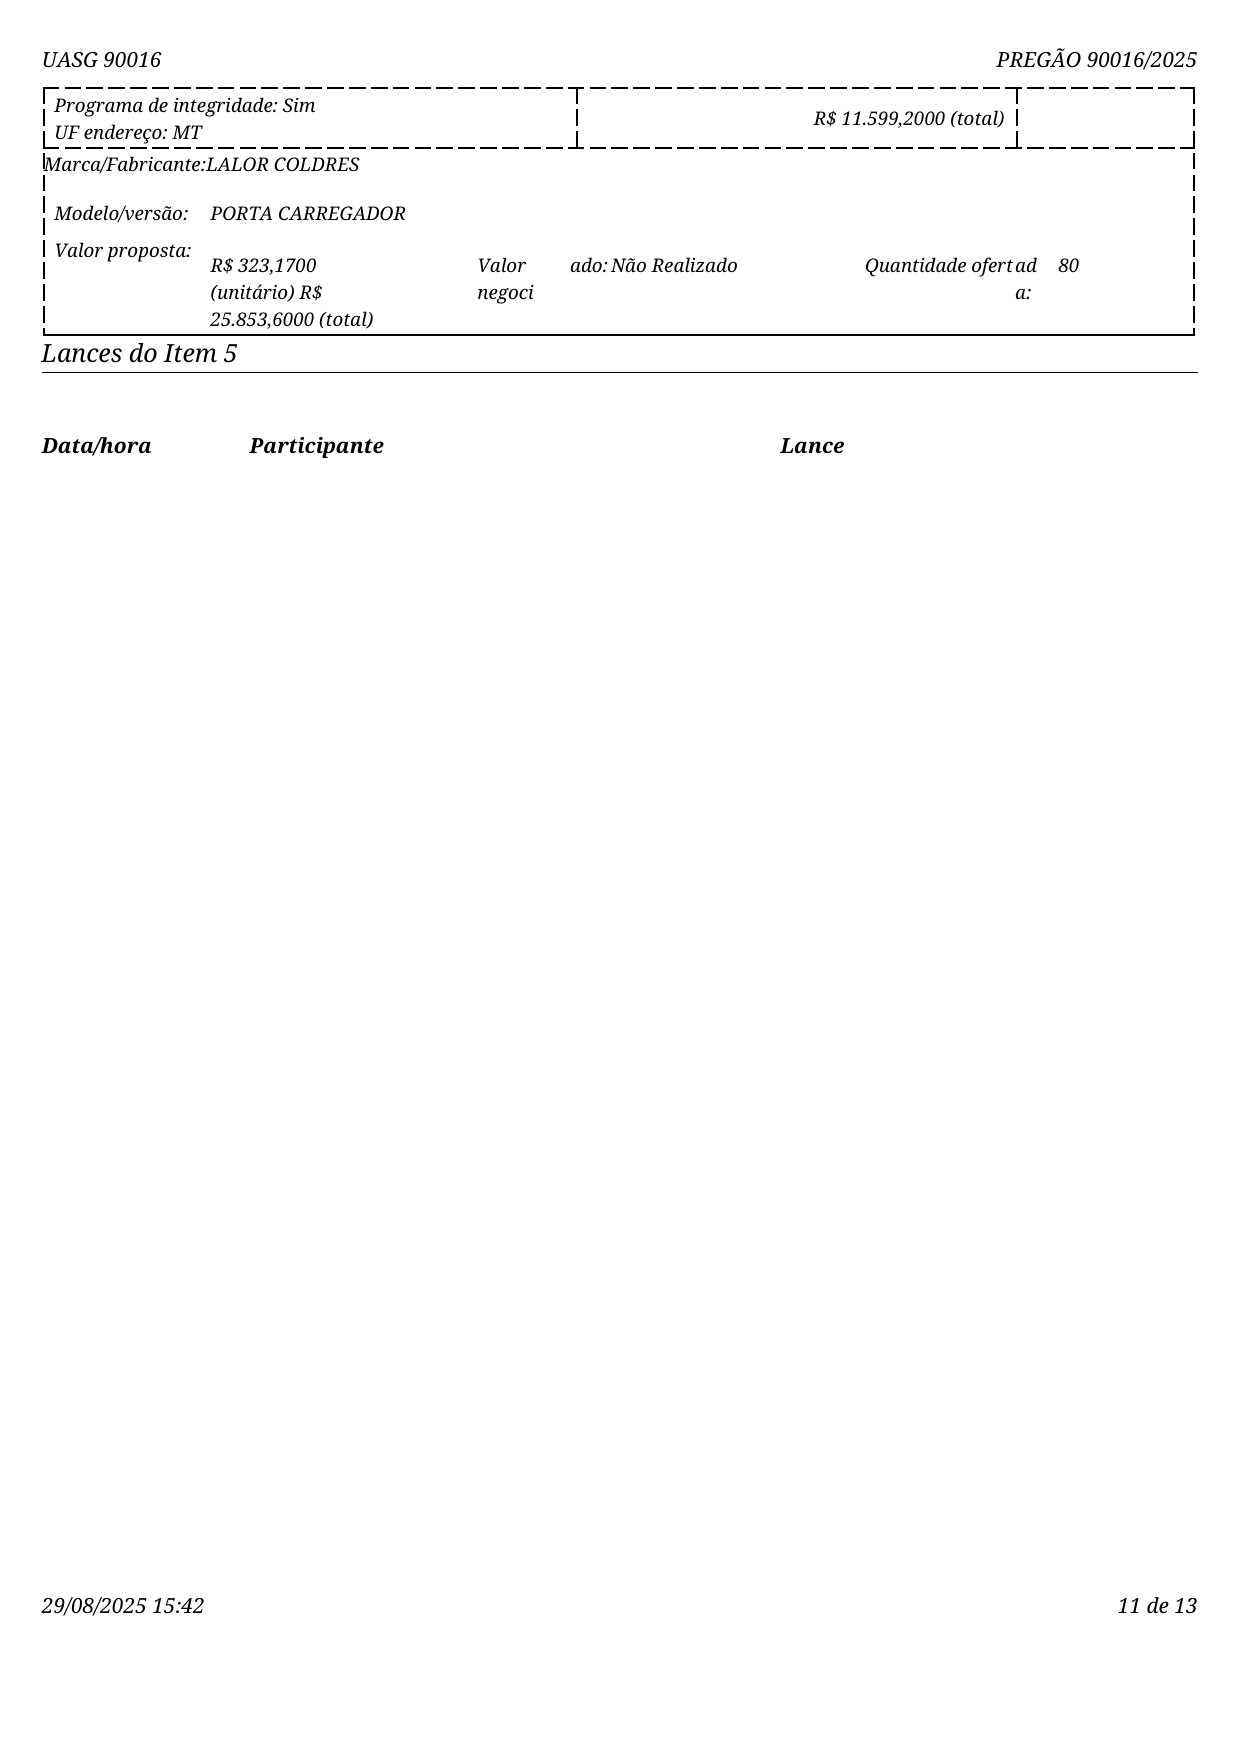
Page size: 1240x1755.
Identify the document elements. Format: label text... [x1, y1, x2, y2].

table_cell [1101, 247, 1194, 334]
table_cell Programa de integridade: Sim UF endereço: MT [44, 87, 477, 147]
table_cell Quantidade ofert [788, 247, 1017, 334]
table_cell R$ 323,1700 (unitário) R$ 25.853,6000 (total) [199, 247, 477, 334]
table_cell R$ 11.599,2000 (total) [788, 87, 1017, 147]
table_cell [1101, 147, 1194, 198]
table_cell [788, 147, 1017, 198]
table_cell [1017, 198, 1101, 247]
table_cell ada: [1017, 247, 1048, 334]
table_cell Valor negoci [477, 247, 577, 334]
table_cell ado: Não Realizado [577, 247, 787, 334]
table_cell [1017, 87, 1101, 147]
table_cell [577, 198, 787, 247]
table_cell [477, 147, 577, 198]
table_cell [577, 87, 787, 147]
table_cell [788, 198, 1017, 247]
table_cell - [1101, 87, 1194, 147]
table_cell Marca/Fabricante: LALOR COLDRES [44, 147, 477, 198]
subtitle Lances do Item 5 [41, 336, 1200, 370]
table_cell [1101, 198, 1194, 247]
table_cell [477, 87, 577, 147]
table_cell 80 [1048, 247, 1101, 334]
table_cell PORTA CARREGADOR [199, 198, 477, 247]
table_cell [477, 198, 577, 247]
table_cell [1017, 147, 1101, 198]
table_cell [577, 147, 787, 198]
table_cell Modelo/versão: Valor proposta: [44, 198, 199, 334]
text Data/hora Participante Lance [42, 431, 1200, 459]
